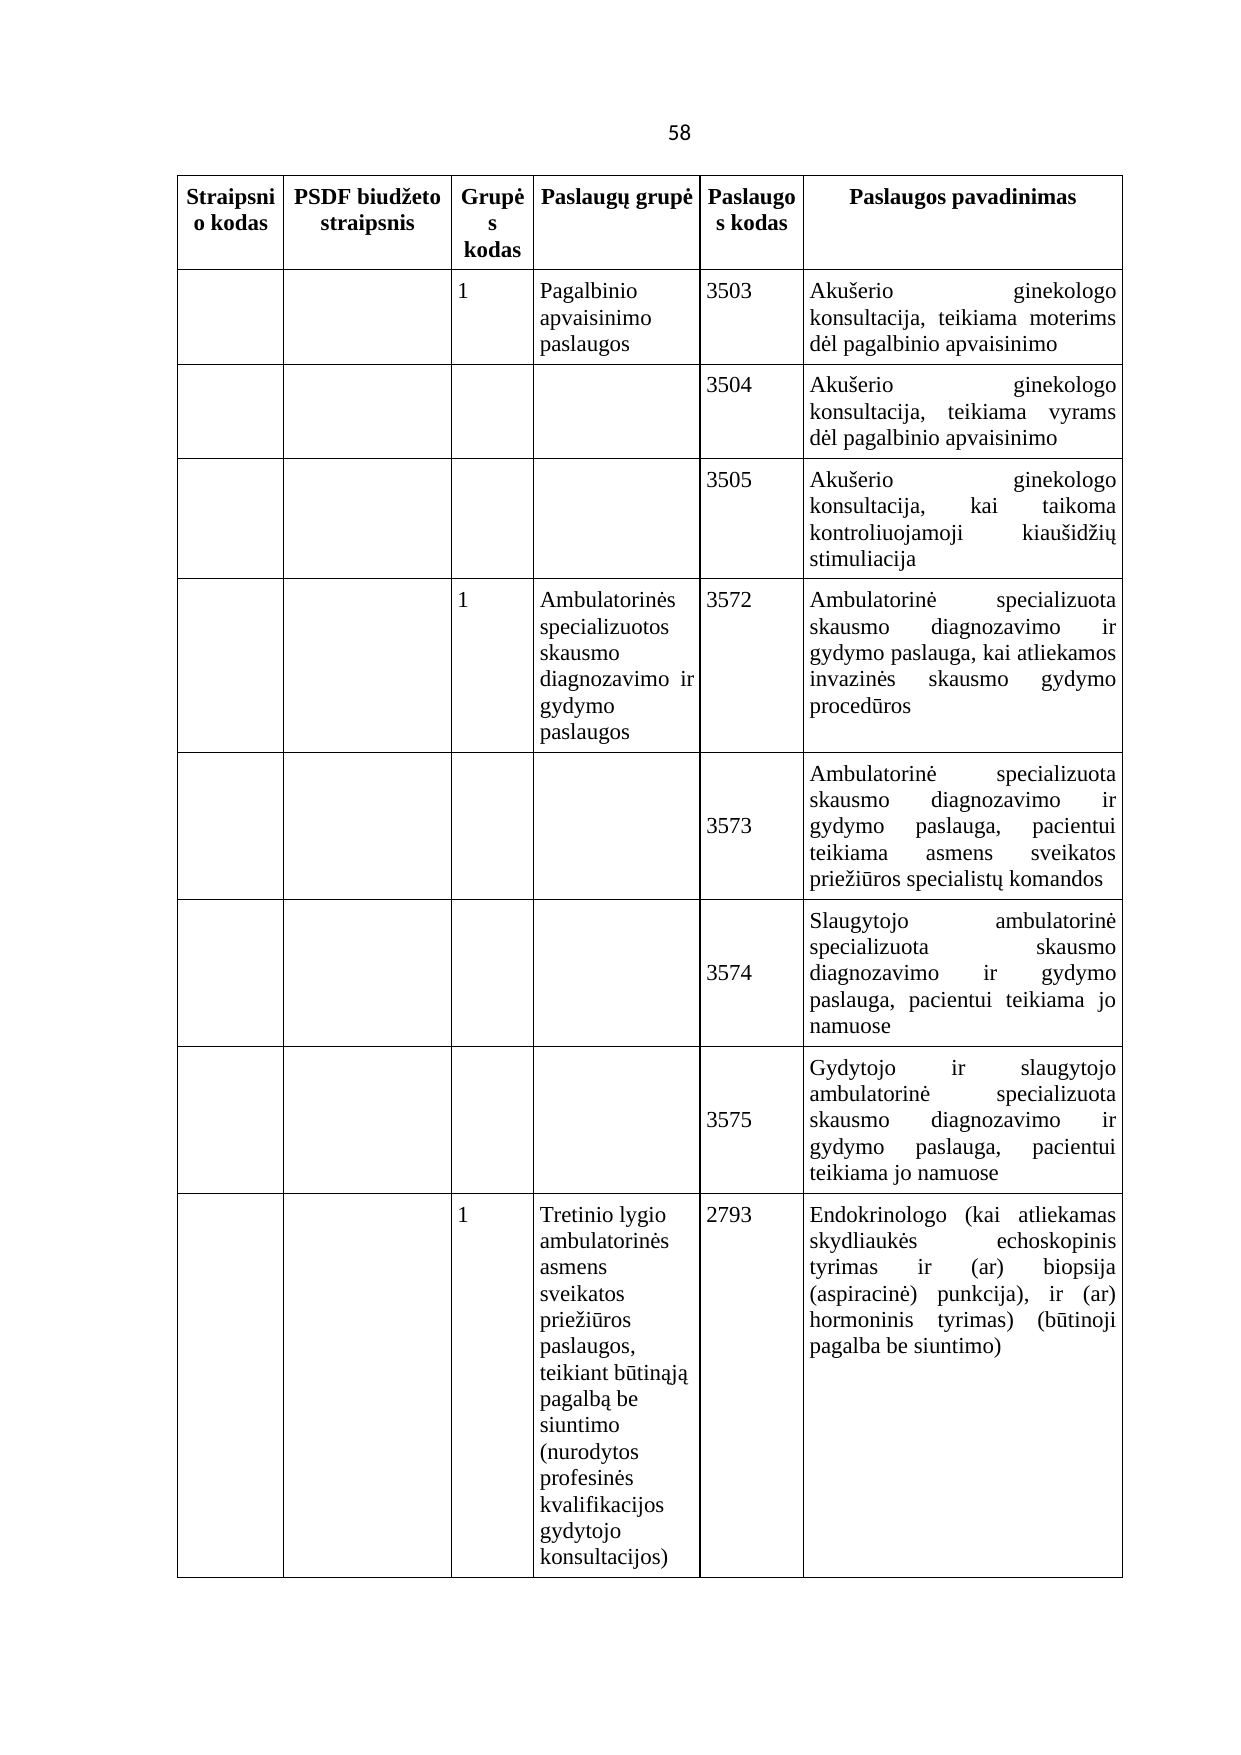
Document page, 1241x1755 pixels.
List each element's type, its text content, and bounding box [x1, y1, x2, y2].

table_cell [178, 900, 283, 1046]
table_cell [284, 1194, 451, 1577]
table_header Paslaugos pavadinimas [804, 176, 1122, 269]
table_cell [534, 365, 699, 458]
table_cell Slaugytojo ambulatorinė specializuota skausmo diagnozavimo ir gydymo paslauga, pacientui teikiama jo namuose [804, 900, 1122, 1046]
table_cell [534, 1047, 699, 1193]
table_cell 1 [452, 270, 533, 363]
table_cell [178, 579, 283, 752]
table_cell [284, 900, 451, 1046]
table_header Paslaugos kodas [701, 176, 803, 269]
table_cell Tretinio lygio ambulatorinės asmens sveikatos priežiūros paslaugos, teikiant būtinąją pagalbą be siuntimo (nurodytos profesinės kvalifikacijos gydytojo konsultacijos) [534, 1194, 699, 1577]
table_cell [178, 459, 283, 578]
table_cell [452, 753, 533, 899]
table_cell Akušerio ginekologo konsultacija, teikiama vyrams dėl pagalbinio apvaisinimo [804, 365, 1122, 458]
table_cell Pagalbinio apvaisinimo paslaugos [534, 270, 699, 363]
table_cell [178, 1194, 283, 1577]
table_cell [178, 753, 283, 899]
table_cell [178, 365, 283, 458]
table_cell [534, 753, 699, 899]
table_cell [284, 270, 451, 363]
table_cell [534, 459, 699, 578]
table_cell [452, 900, 533, 1046]
table_cell Ambulatorinės specializuotos skausmo diagnozavimo ir gydymo paslaugos [534, 579, 699, 752]
table_cell 3573 [701, 753, 803, 899]
table_cell 3505 [701, 459, 803, 578]
table_cell 1 [452, 579, 533, 752]
table_cell 3575 [701, 1047, 803, 1193]
table_cell Akušerio ginekologo konsultacija, kai taikoma kontroliuojamoji kiaušidžių stimuliacija [804, 459, 1122, 578]
table_cell [284, 365, 451, 458]
table_cell 1 [452, 1194, 533, 1577]
table_cell Gydytojo ir slaugytojo ambulatorinė specializuota skausmo diagnozavimo ir gydymo paslauga, pacientui teikiama jo namuose [804, 1047, 1122, 1193]
table_cell [178, 270, 283, 363]
table_header Paslaugų grupė [534, 176, 699, 269]
table_cell [178, 1047, 283, 1193]
table_header Straipsnio kodas [178, 176, 283, 269]
table_cell Ambulatorinė specializuota skausmo diagnozavimo ir gydymo paslauga, kai atliekamos invazinės skausmo gydymo procedūros [804, 579, 1122, 752]
table_header Grupės kodas [452, 176, 533, 269]
table_cell [284, 1047, 451, 1193]
table_cell [452, 459, 533, 578]
table_cell 3572 [701, 579, 803, 752]
table_header PSDF biudžeto straipsnis [284, 176, 451, 269]
table_cell 3574 [701, 900, 803, 1046]
table_cell Ambulatorinė specializuota skausmo diagnozavimo ir gydymo paslauga, pacientui teikiama asmens sveikatos priežiūros specialistų komandos [804, 753, 1122, 899]
table_cell [284, 753, 451, 899]
table_cell [284, 579, 451, 752]
table_cell 2793 [701, 1194, 803, 1577]
table_cell 3504 [701, 365, 803, 458]
table_cell [452, 1047, 533, 1193]
table_cell [452, 365, 533, 458]
table_cell Endokrinologo (kai atliekamas skydliaukės echoskopinis tyrimas ir (ar) biopsija (aspiracinė) punkcija), ir (ar) hormoninis tyrimas) (būtinoji pagalba be siuntimo) [804, 1194, 1122, 1577]
table_cell [534, 900, 699, 1046]
table_cell 3503 [701, 270, 803, 363]
table_cell Akušerio ginekologo konsultacija, teikiama moterims dėl pagalbinio apvaisinimo [804, 270, 1122, 363]
table_cell [284, 459, 451, 578]
